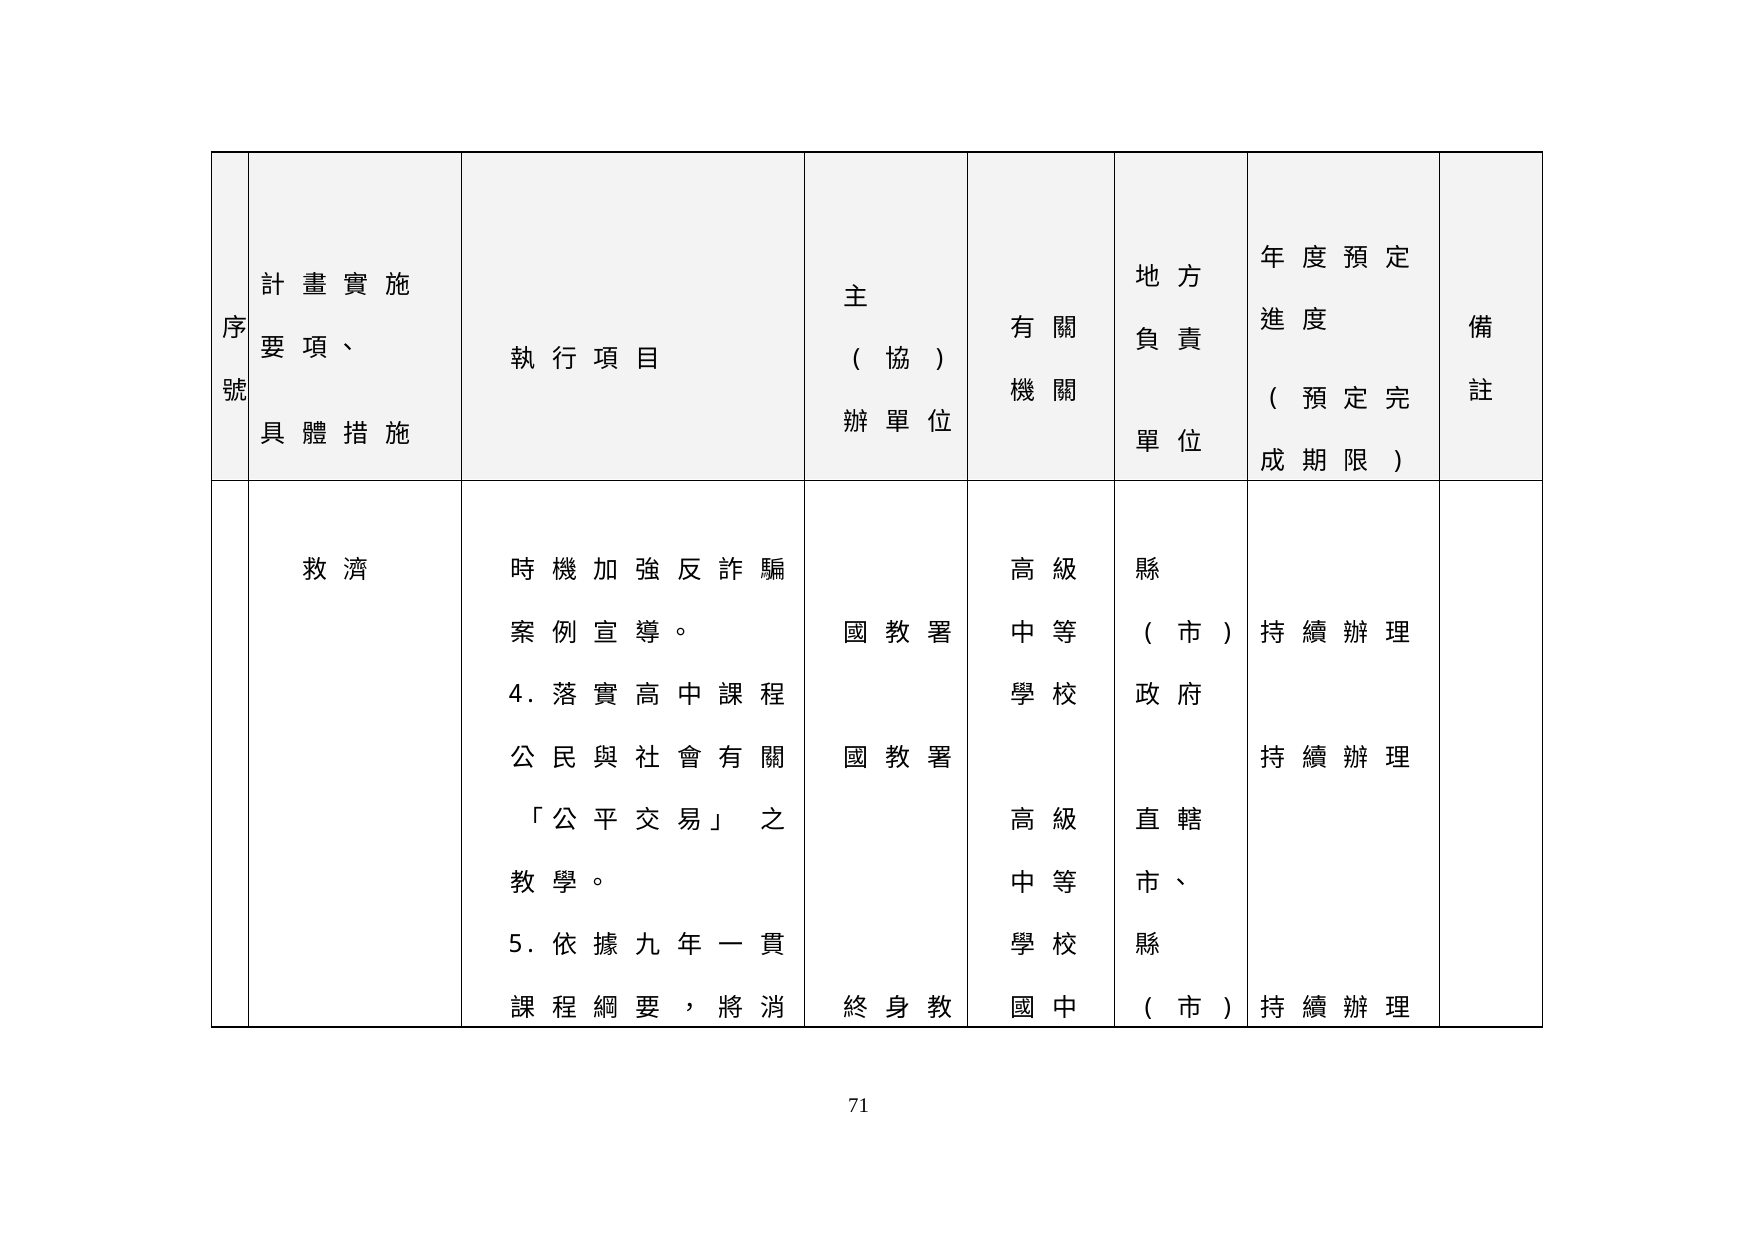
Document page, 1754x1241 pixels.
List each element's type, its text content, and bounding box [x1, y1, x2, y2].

table_cell 國教署 國教署 終身教 [805, 481, 967, 1026]
table_cell [212, 481, 248, 1026]
table_cell [1440, 481, 1542, 1026]
table_cell 持續辦理 持續辦理 持續辦理 [1248, 481, 1439, 1026]
table_cell 時機加強反詐騙案例宣導。 4.落實高中課程公民與社會有關「公平交易」之教學。 5.依據九年一貫課程綱要，將消 [462, 481, 804, 1026]
table_cell 縣(市)政府 直轄市、縣(市) [1115, 481, 1247, 1026]
table_cell 救濟 [249, 481, 461, 1026]
table_header 年度預定進度 (預定完成期限) [1248, 153, 1439, 479]
table_header 計畫實施要項、 具體措施 [249, 153, 461, 479]
table_header 序號 [212, 153, 248, 479]
table_header 主(協)辦單位 [805, 153, 967, 479]
table_header 執行項目 [462, 153, 804, 479]
table_header 備註 [1440, 153, 1542, 479]
table_cell 高級中等學校 高級中等學校 國中 [968, 481, 1114, 1026]
table_header 地方負責 單位 [1115, 153, 1247, 479]
table_header 有關機關 [968, 153, 1114, 479]
